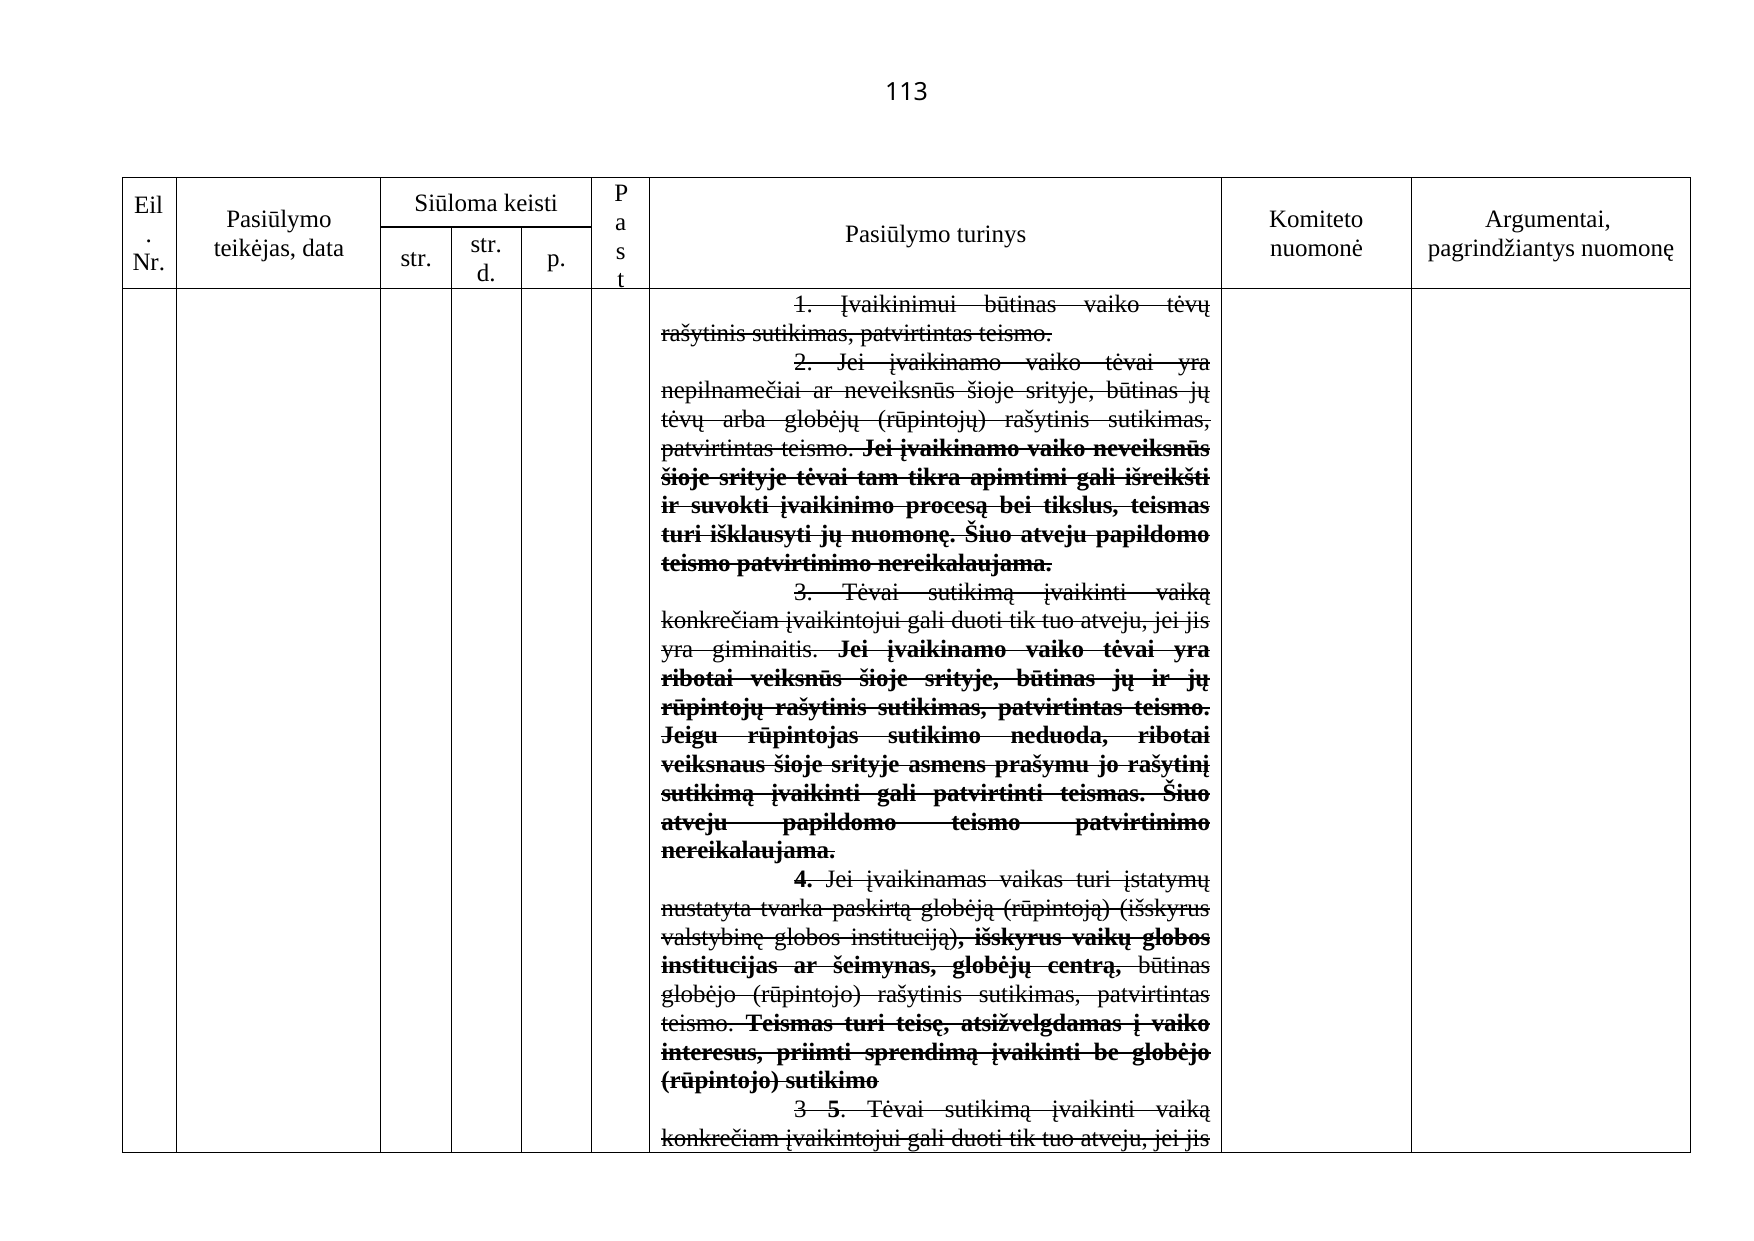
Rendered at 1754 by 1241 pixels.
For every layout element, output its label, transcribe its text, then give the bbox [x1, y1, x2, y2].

table_header Pasiūlymo turinys [650, 178, 1221, 288]
table_header Komiteto nuomonė [1222, 178, 1411, 288]
table_cell p. [522, 228, 591, 288]
table_cell [522, 289, 591, 1152]
table_cell [592, 289, 649, 1152]
table_cell [1412, 289, 1690, 1152]
table_cell [381, 289, 451, 1152]
table_cell str. d. [452, 228, 521, 288]
table_header Argumentai, pagrindžiantys nuomonę [1412, 178, 1690, 288]
table_cell [123, 289, 176, 1152]
table_cell [1222, 289, 1411, 1152]
table_header Eil. Nr. [123, 178, 176, 288]
table_cell [452, 289, 521, 1152]
table_header Pastabos [592, 178, 649, 288]
table_cell [177, 289, 380, 1152]
table_cell str. [381, 228, 451, 288]
table_header Pasiūlymo teikėjas, data [177, 178, 380, 288]
table_cell 1. Įvaikinimui būtinas vaiko tėvų rašytinis sutikimas, patvirtintas teismo. 2. Jei įvaikinamo vaiko tėvai yra nepilnamečiai ar neveiksnūs šioje srityje, būtinas jų tėvų arba globėjų (rūpintojų) rašytinis sutikimas, patvirtintas teismo. Jei įvaikinamo vaiko neveiksnūs šioje srityje tėvai tam tikra apimtimi gali išreikšti ir suvokti įvaikinimo procesą bei tikslus, teismas turi išklausyti jų nuomonę. Šiuo atveju papildomo teismo patvirtinimo nereikalaujama. 3. Tėvai sutikimą įvaikinti vaiką konkrečiam įvaikintojui gali duoti tik tuo atveju, jei jis yra giminaitis. Jei įvaikinamo vaiko tėvai yra ribotai veiksnūs šioje srityje, būtinas jų ir jų rūpintojų rašytinis sutikimas, patvirtintas teismo. Jeigu rūpintojas sutikimo neduoda, ribotai veiksnaus šioje srityje asmens prašymu jo rašytinį sutikimą įvaikinti gali patvirtinti teismas. Šiuo atveju papildomo teismo patvirtinimo nereikalaujama. 4. Jei įvaikinamas vaikas turi įstatymų nustatyta tvarka paskirtą globėją (rūpintoją) (išskyrus valstybinę globos instituciją), išskyrus vaikų globos institucijas ar šeimynas, globėjų centrą, būtinas globėjo (rūpintojo) rašytinis sutikimas, patvirtintas teismo. Teismas turi teisę, atsižvelgdamas į vaiko interesus, priimti sprendimą įvaikinti be globėjo (rūpintojo) sutikimo 3 5. Tėvai sutikimą įvaikinti vaiką konkrečiam įvaikintojui gali duoti tik tuo atveju, jei jis [650, 289, 1221, 1152]
table_header Siūloma keisti [381, 178, 591, 226]
